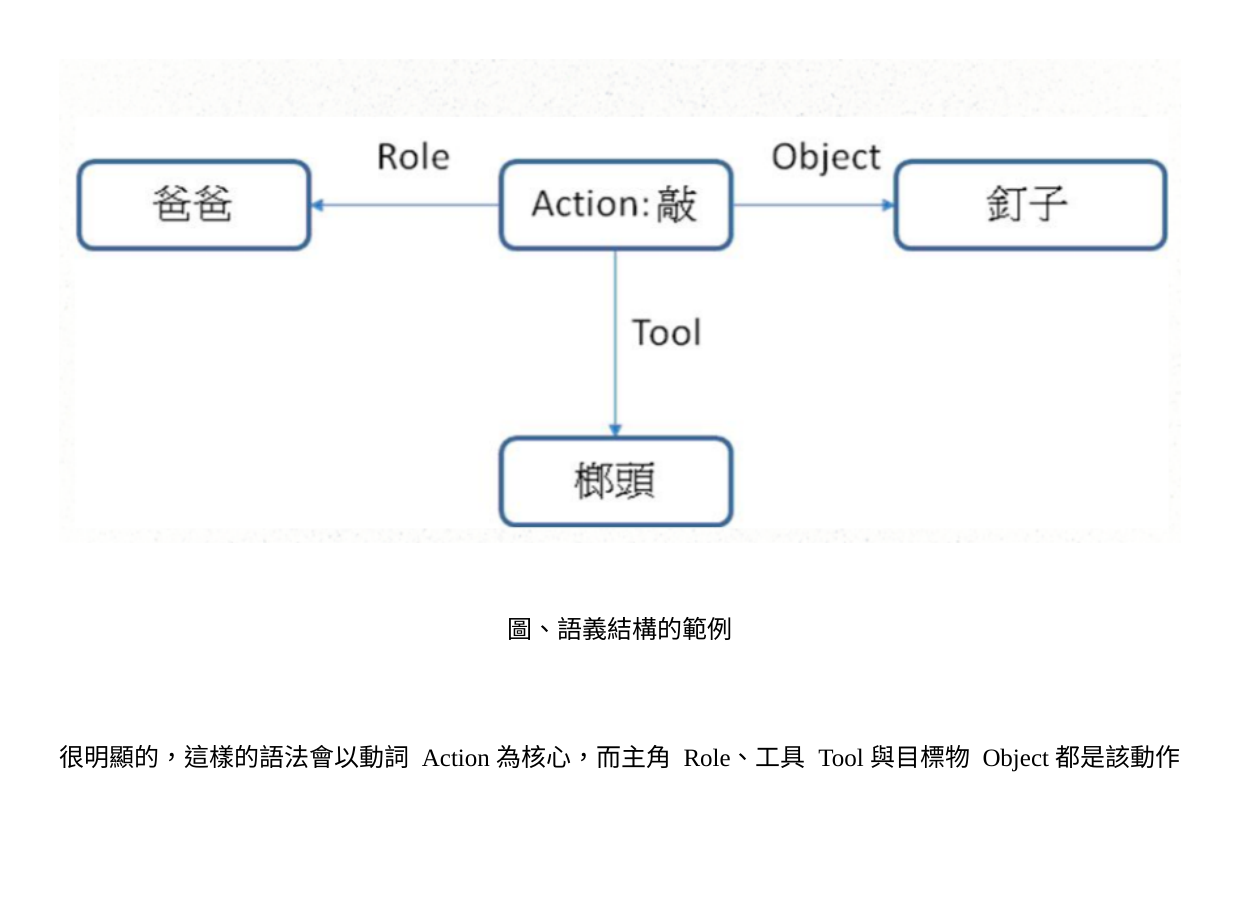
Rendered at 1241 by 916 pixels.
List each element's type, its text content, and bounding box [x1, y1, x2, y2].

picture [59, 59, 1182, 543]
text 圖、語義結構的範例 [59, 609, 1181, 646]
text 很明顯的，這樣的語法會以動詞 Action 為核心，而主角 Role、工具 Tool 與目標物 Object 都是該動作 [59, 738, 1181, 774]
